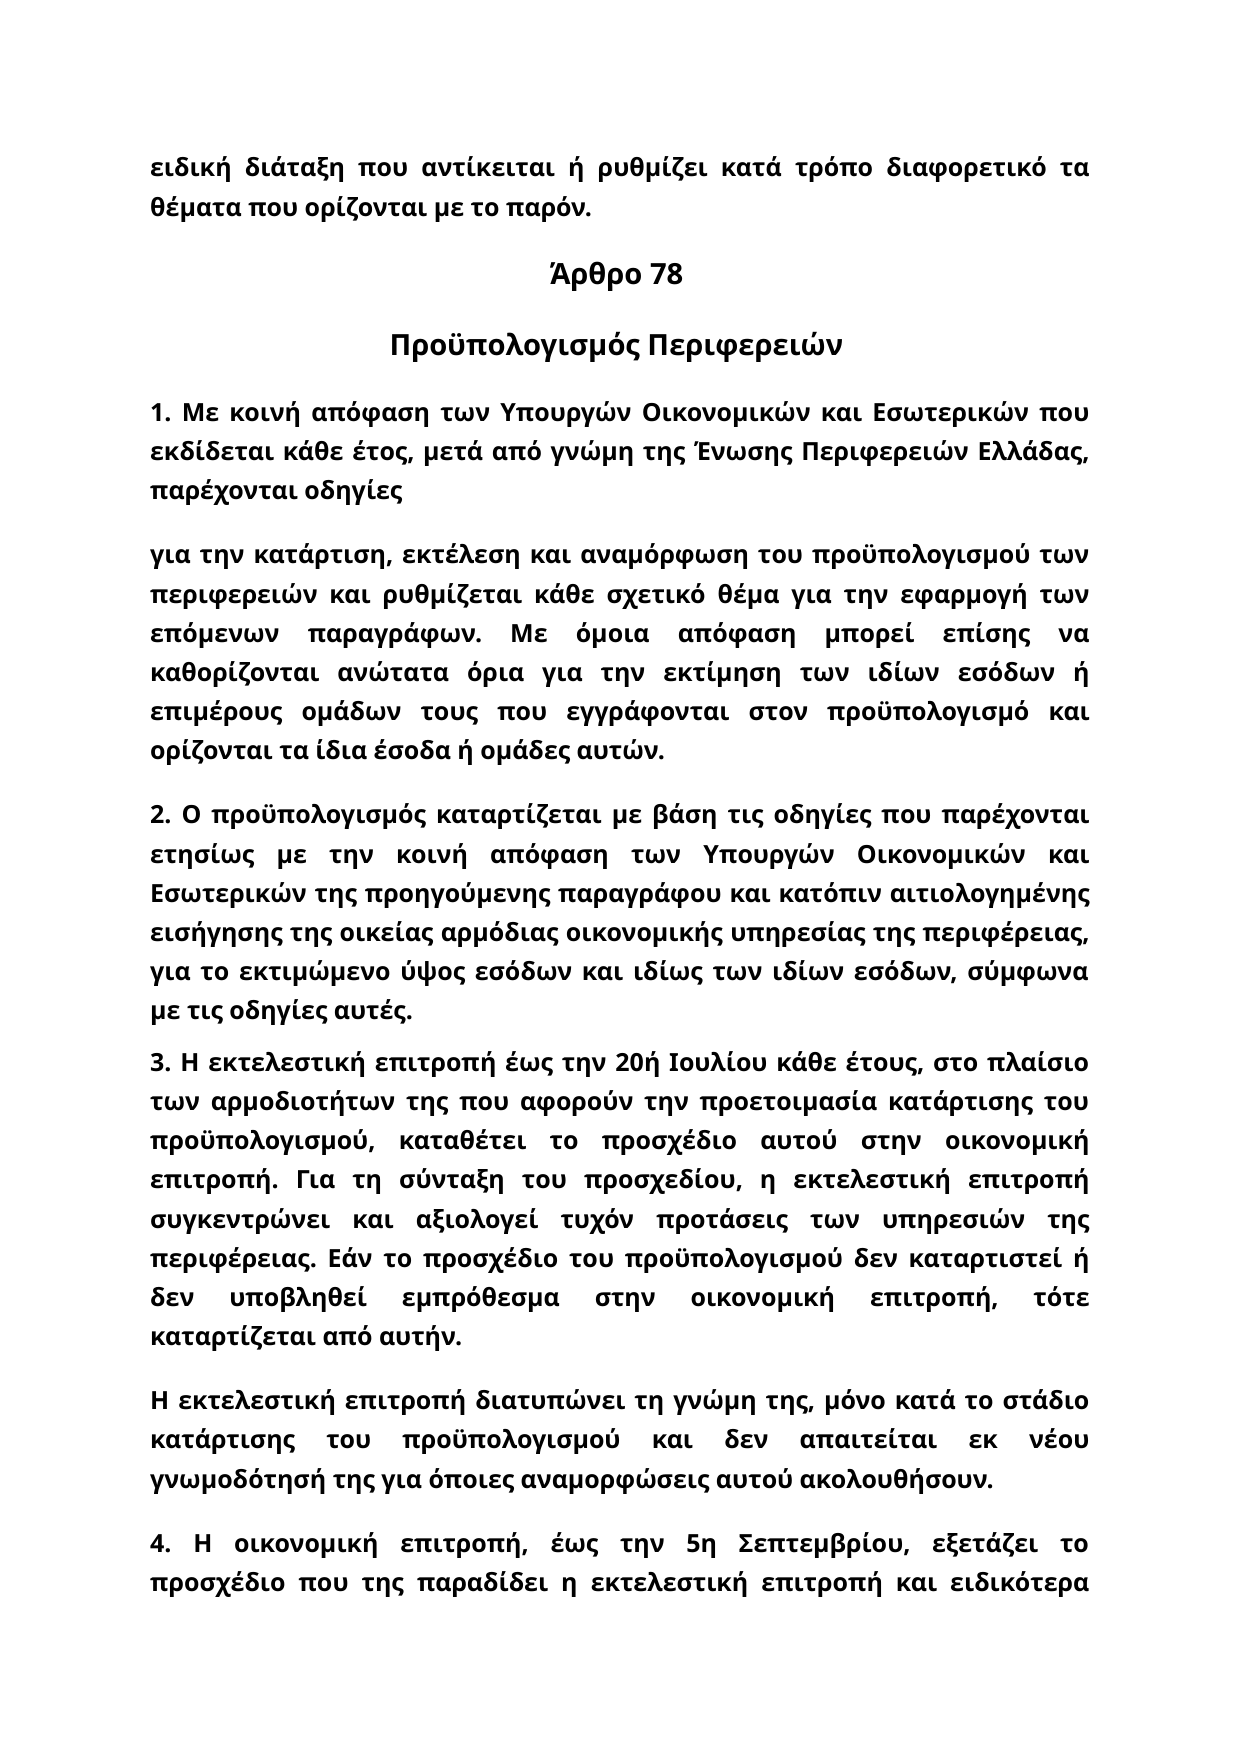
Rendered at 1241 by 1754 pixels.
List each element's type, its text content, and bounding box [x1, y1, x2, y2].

text 4. Η οικονομική επιτροπή, έως την 5η Σεπτεμβρίου, εξετάζει το προσχέδιο που της παραδίδει η εκτελεστική επιτροπή και ειδικότερα [150, 1525, 1090, 1599]
text 3. Η εκτελεστική επιτροπή έως την 20ή Ιουλίου κάθε έτους, στο πλαίσιο των αρμοδιοτήτων της που αφορούν την προετοιμασία κατάρτισης του προϋπολογισμού, καταθέτει το προσχέδιο αυτού στην οικονομική επιτροπή. Για τη σύνταξη του προσχεδίου, η εκτελεστική επιτροπή συγκεντρώνει και αξιολογεί τυχόν προτάσεις των υπηρεσιών της περιφέρειας. Εάν το προσχέδιο του προϋπολογισμού δεν καταρτιστεί ή δεν υποβληθεί εμπρόθεσμα στην οικονομική επιτροπή, τότε καταρτίζεται από αυτήν. [150, 1044, 1090, 1353]
text 1. Με κοινή απόφαση των Υπουργών Οικονομικών και Εσωτερικών που εκδίδεται κάθε έτος, μετά από γνώμη της Ένωσης Περιφερειών Ελλάδας, παρέχονται οδηγίες [150, 394, 1090, 507]
text Η εκτελεστική επιτροπή διατυπώνει τη γνώμη της, μόνο κατά το στάδιο κατάρτισης του προϋπολογισμού και δεν απαιτείται εκ νέου γνωμοδότησή της για όποιες αναμορφώσεις αυτού ακολουθήσουν. [150, 1383, 1090, 1495]
text 2. Ο προϋπολογισμός καταρτίζεται με βάση τις οδηγίες που παρέχονται ετησίως με την κοινή απόφαση των Υπουργών Οικονομικών και Εσωτερικών της προηγούμενης παραγράφου και κατόπιν αιτιολογημένης εισήγησης της οικείας αρμόδιας οικονομικής υπηρεσίας της περιφέρειας, για το εκτιμώμενο ύψος εσόδων και ιδίως των ιδίων εσόδων, σύμφωνα με τις οδηγίες αυτές. [150, 797, 1090, 1027]
subtitle Άρθρο 78 [150, 253, 1090, 293]
text για την κατάρτιση, εκτέλεση και αναμόρφωση του προϋπολογισμού των περιφερειών και ρυθμίζεται κάθε σχετικό θέμα για την εφαρμογή των επόμενων παραγράφων. Με όμοια απόφαση μπορεί επίσης να καθορίζονται ανώτατα όρια για την εκτίμηση των ιδίων εσόδων ή επιμέρους ομάδων τους που εγγράφονται στον προϋπολογισμό και ορίζονται τα ίδια έσοδα ή ομάδες αυτών. [150, 537, 1090, 767]
subtitle Προϋπολογισμός Περιφερειών [150, 324, 1090, 364]
text ειδική διάταξη που αντίκειται ή ρυθμίζει κατά τρόπο διαφορετικό τα θέματα που ορίζονται με το παρόν. [150, 150, 1090, 223]
